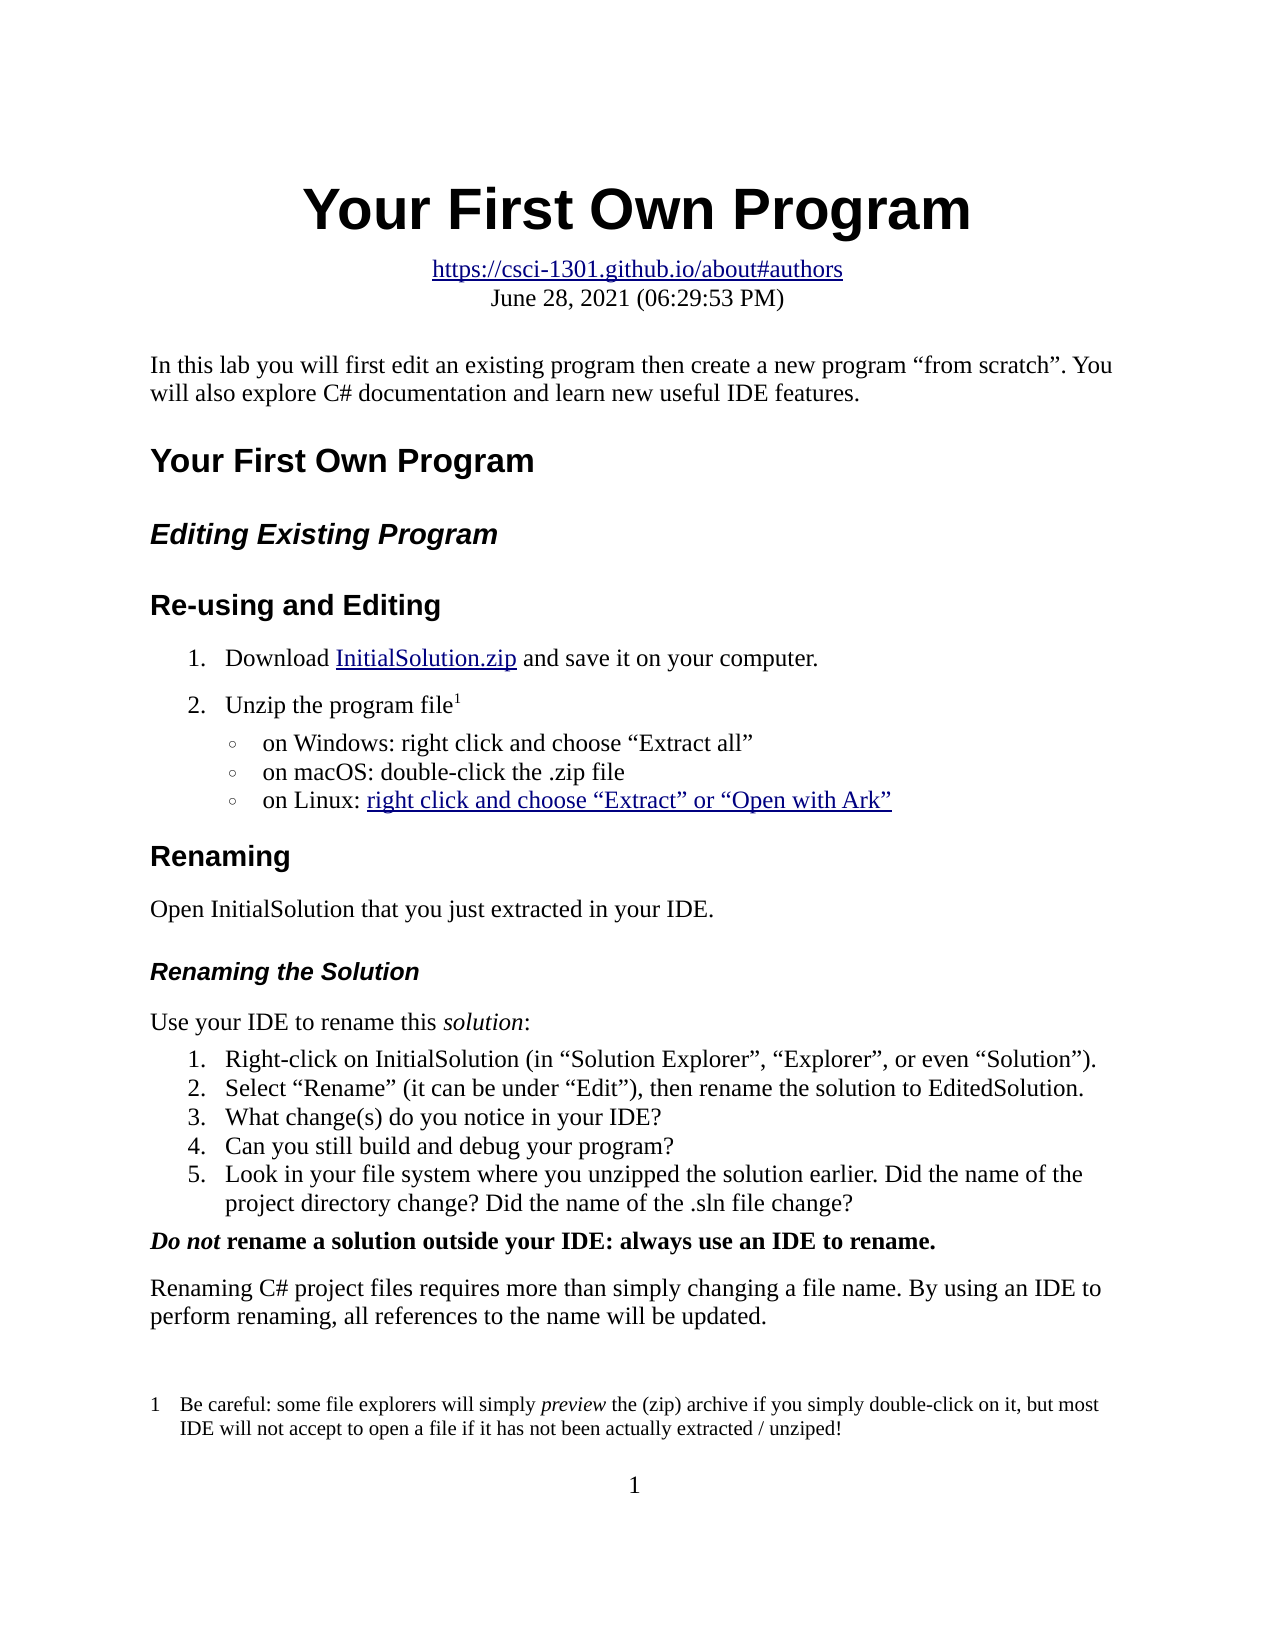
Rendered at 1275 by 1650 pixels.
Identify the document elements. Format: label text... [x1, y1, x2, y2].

text June 28, 2021 (06:29:53 PM) [150, 283, 1125, 312]
subtitle Re-using and Editing [150, 588, 1125, 622]
list Select “Rename” (it can be under “Edit”), then rename the solution to EditedSolution. [187, 1073, 1125, 1102]
title Your First Own Program [150, 175, 1125, 242]
text Use your IDE to rename this solution: [150, 1007, 1125, 1036]
subtitle Renaming the Solution [150, 957, 1125, 985]
list What change(s) do you notice in your IDE? [187, 1102, 1125, 1131]
list on Windows: right click and choose “Extract all” [225, 728, 1125, 757]
list Unzip the program file [187, 690, 1125, 719]
subtitle Renaming [150, 839, 1125, 873]
text In this lab you will first edit an existing program then create a new program “from scratch”. You will also explore C# documentation and learn new useful IDE features. [150, 350, 1125, 407]
subtitle Editing Existing Program [150, 517, 1125, 551]
text Do not rename a solution outside your IDE: always use an IDE to rename. [150, 1226, 1125, 1255]
list on macOS: double-click the .zip file [225, 757, 1125, 785]
text Open InitialSolution that you just extracted in your IDE. [150, 894, 1125, 923]
list Be careful: some file explorers will simply preview the (zip) archive if you simply double-click on it, but most IDE will not accept to open a file if it has not been actually extracted / unziped! [150, 1392, 1125, 1440]
list on Linux: right click and choose “Extract” or “Open with Ark” [225, 785, 1125, 814]
subtitle Your First Own Program [150, 441, 1125, 480]
text https://csci-1301.github.io/about#authors [150, 254, 1125, 283]
list Download InitialSolution.zip and save it on your computer. [187, 643, 1125, 672]
list Right-click on InitialSolution (in “Solution Explorer”, “Explorer”, or even “Solution”). [187, 1044, 1125, 1073]
list Look in your file system where you unzipped the solution earlier. Did the name of the project directory change? Did the name of the .sln file change? [187, 1159, 1125, 1217]
list Can you still build and debug your program? [187, 1131, 1125, 1159]
text Renaming C# project files requires more than simply changing a file name. By using an IDE to perform renaming, all references to the name will be updated. [150, 1273, 1125, 1330]
